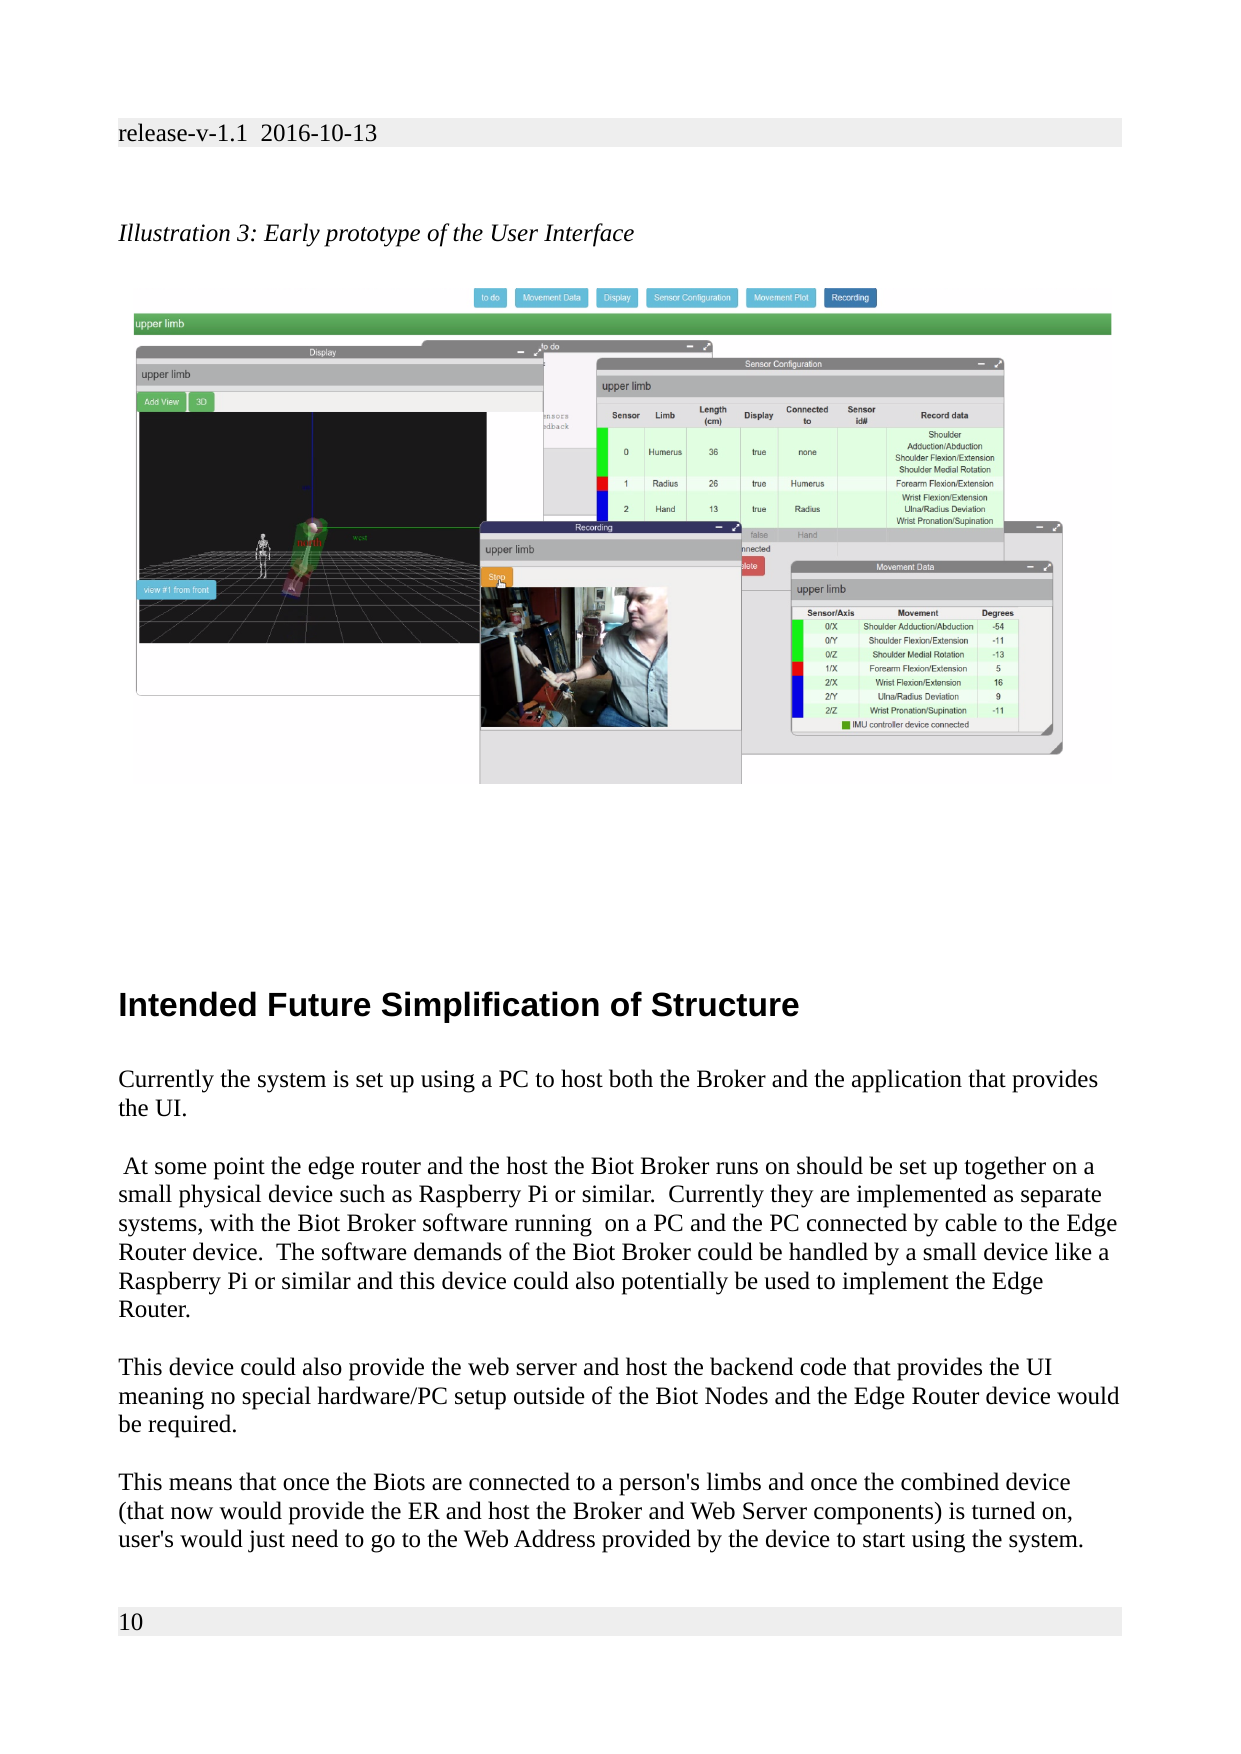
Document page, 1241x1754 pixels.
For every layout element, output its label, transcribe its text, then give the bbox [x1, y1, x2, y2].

text Illustration 3: Early prototype of the User Interface [118, 189, 1122, 246]
text This device could also provide the web server and host the backend code that provides the UI meaning no special hardware/PC setup outside of the Biot Nodes and the Edge Router device would be required. [118, 1352, 1122, 1438]
picture [133, 288, 1112, 784]
text Currently the system is set up using a PC to host both the Broker and the application that provides the UI. [118, 1064, 1122, 1122]
text At some point the edge router and the host the Biot Broker runs on should be set up together on a small physical device such as Raspberry Pi or similar. Currently they are implemented as separate systems, with the Biot Broker software running on a PC and the PC connected by cable to the Edge Router device. The software demands of the Biot Broker could be handled by a small device like a Raspberry Pi or similar and this device could also potentially be used to implement the Edge Router. [118, 1151, 1122, 1323]
text This means that once the Biots are connected to a person's limbs and once the combined device (that now would provide the ER and host the Broker and Web Server components) is turned on, user's would just need to go to the Web Address provided by the device to start using the system. [118, 1467, 1122, 1553]
subtitle Intended Future Simplification of Structure [118, 984, 1122, 1023]
